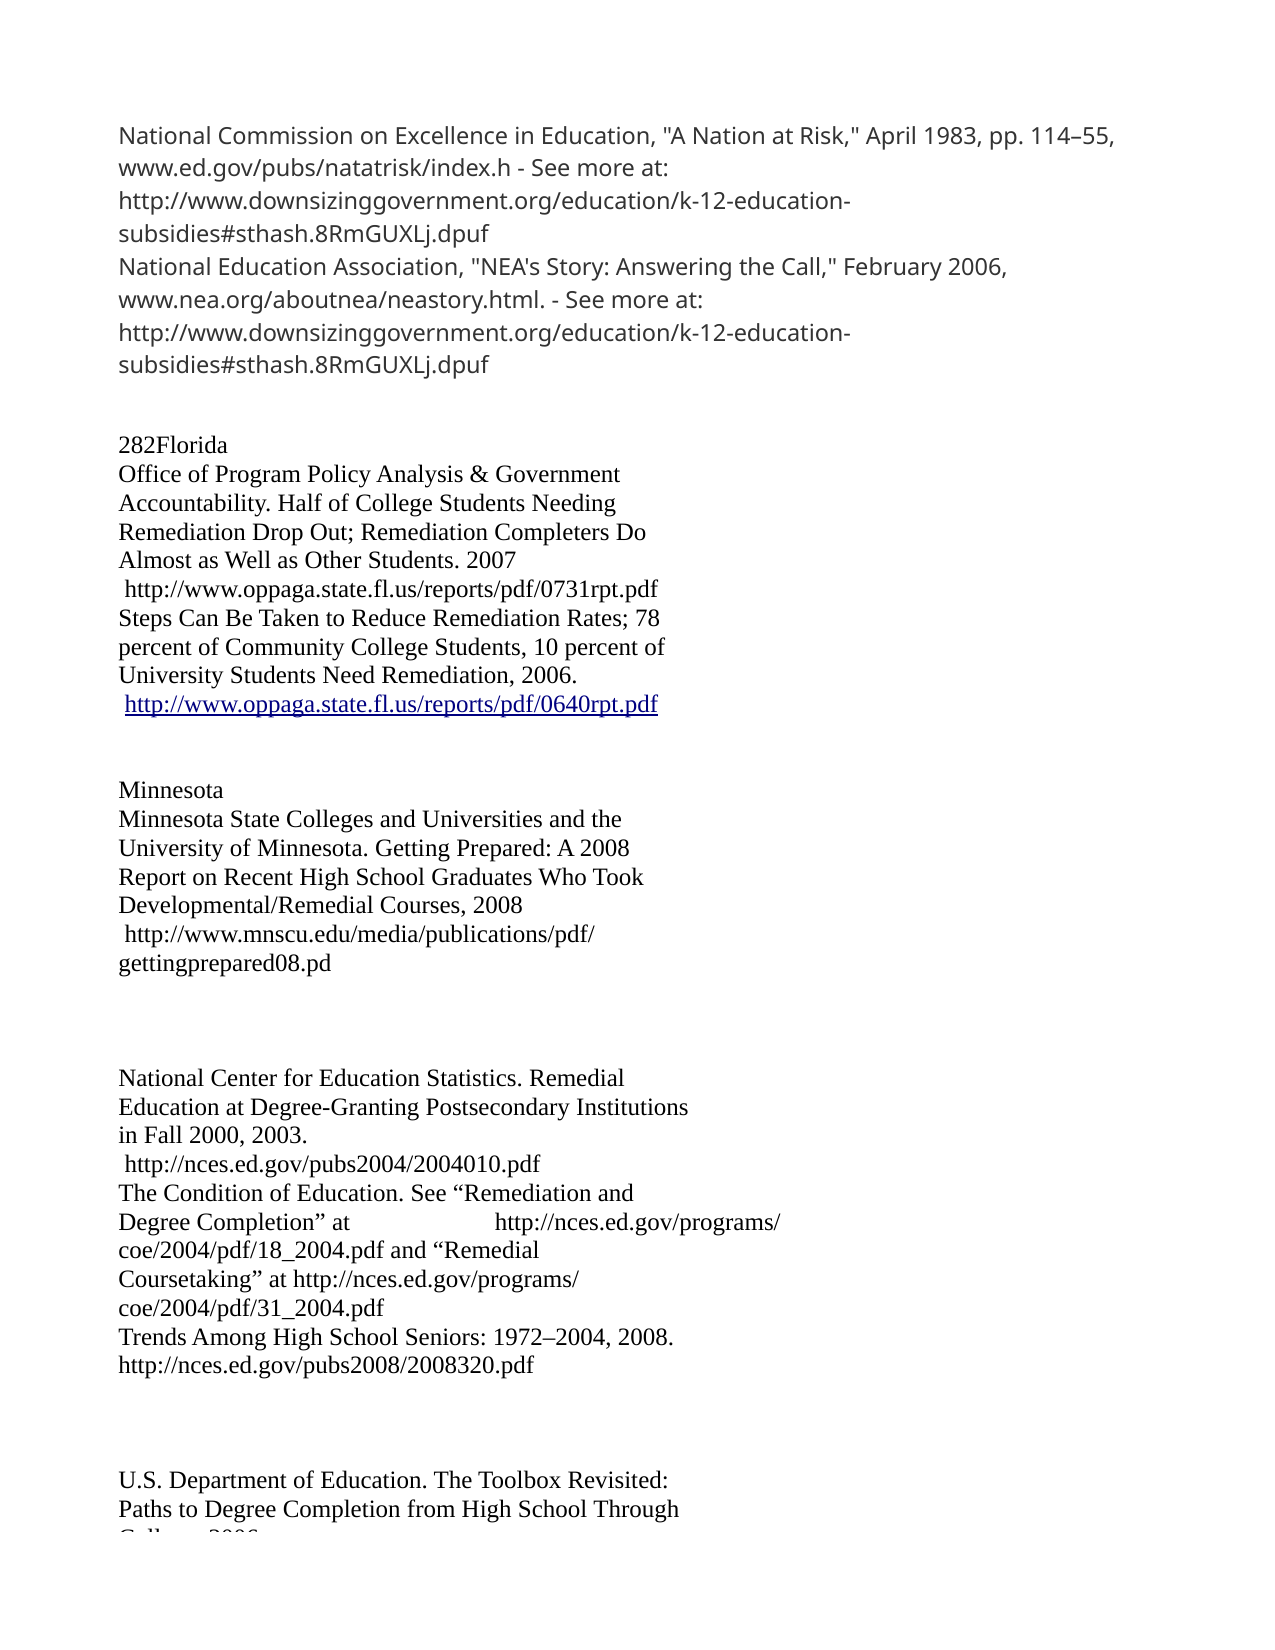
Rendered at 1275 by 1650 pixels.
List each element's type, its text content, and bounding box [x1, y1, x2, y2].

text National Commission on Excellence in Education, "A Nation at Risk," April 1983, pp. 114–55, www.ed.gov/pubs/natatrisk/index.h - See more at: http://www.downsizinggovernment.org/education/k-12-education-subsidies#sthash.8RmGUXLj.dpuf [118, 118, 1157, 249]
text National Education Association, "NEA's Story: Answering the Call," February 2006, www.nea.org/aboutnea/neastory.html. - See more at: http://www.downsizinggovernment.org/education/k-12-education-subsidies#sthash.8RmGUXLj.dpuf [118, 249, 1157, 381]
